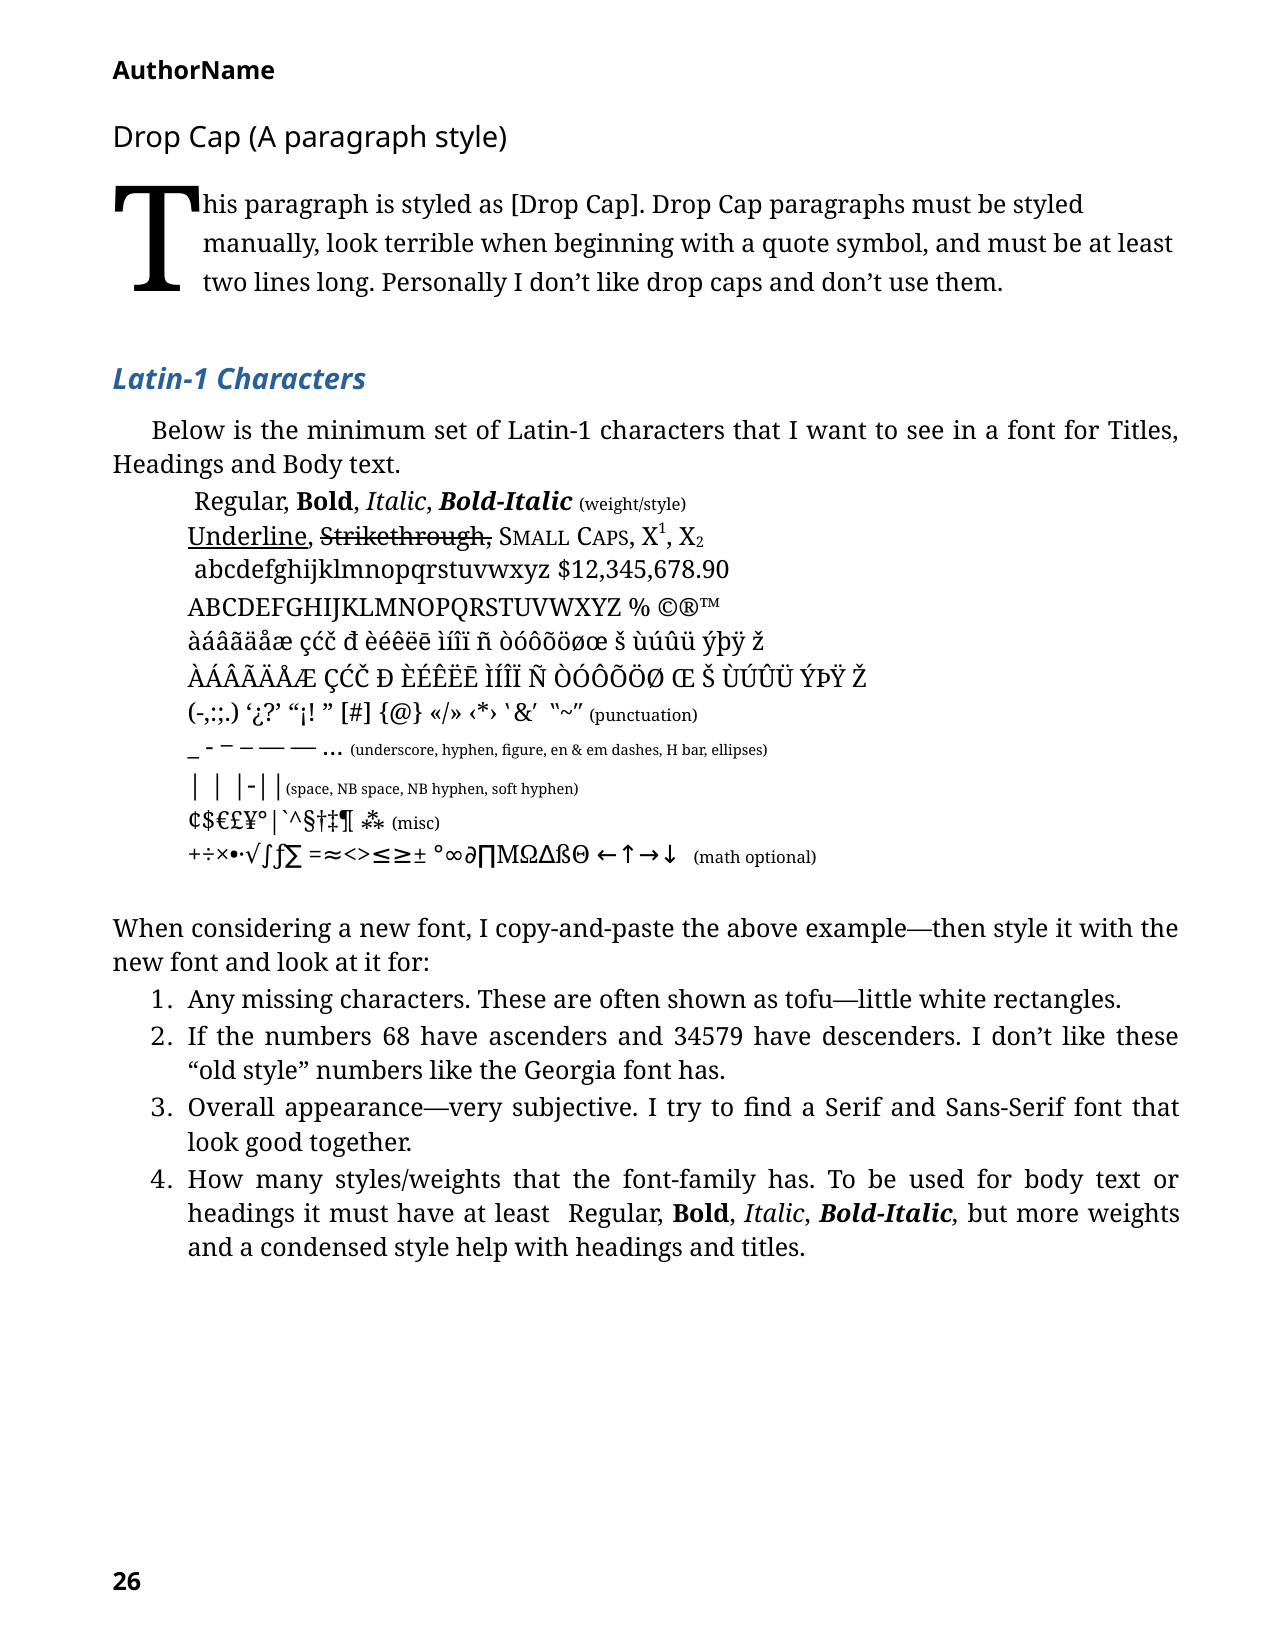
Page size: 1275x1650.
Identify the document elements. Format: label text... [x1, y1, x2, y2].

text | | |‑|­|(space, NB space, NB hyphen, soft hyphen) ¢$€£¥°|`^§†‡¶ ⁂ (misc) +÷×•·√∫ƒ∑ =≈<>≤≥± °∞∂∏ΜΩ∆ßΘ ←↑→↓ (math optional) [187, 766, 1181, 871]
text ABCDEFGHIJKLMNOPQRSTUVWXYZ % ©®™ àáâãäåæ çćč đ èéêëē ìíîï ñ òóôõöøœ š ùúûü ýþÿ ž [187, 589, 1181, 657]
list Any missing characters. These are often shown as tofu—little white rectangles. [150, 982, 1181, 1016]
text When considering a new font, I copy-and-paste the above example—then style it with the new font and look at it for: [112, 911, 1181, 979]
text ÀÁÂÃÄÅÆ ÇĆČ Đ ÈÉÊËĒ ÌÍÎÏ Ñ ÒÓÔÕÖØ Œ Š ÙÚÛÜ ÝÞŸ Ž (-,:;.) ‘¿?’ “¡! ” [#] {@} «/» ‹*› ‵ &′ ‶~″ (punctuation) _ - ‒ – — ― … (underscore, hyphen, figure, en & em dashes, H bar, ellipses) [187, 660, 1181, 763]
list How many styles/weights that the font-family has. To be used for body text or headings it must have at least Regular, Bold, Italic, Bold-Italic, but more weights and a condensed style help with headings and titles. [150, 1161, 1181, 1263]
text Regular, Bold, Italic, Bold-Italic (weight/style) Underline, Strikethrough, Small Caps, X1, X2 abcdefghijklmnopqrstuvwxyz $12,345,678.90 [187, 484, 1181, 586]
subtitle Drop Cap (A paragraph style) [112, 117, 1181, 156]
list If the numbers 68 have ascenders and 34579 have descenders. I don’t like these “old style” numbers like the Georgia font has. [150, 1019, 1181, 1087]
subtitle Latin-1 Characters [112, 358, 1181, 398]
text Below is the minimum set of Latin-1 characters that I want to see in a font for Titles, Headings and Body text. [112, 413, 1181, 481]
text This paragraph is styled as [Drop Cap]. Drop Cap paragraphs must be styled manually, look terrible when beginning with a quote symbol, and must be at least two lines long. Personally I don’t like drop caps and don’t use them. [112, 186, 1181, 299]
list Overall appearance—very subjective. I try to find a Serif and Sans-Serif font that look good together. [150, 1090, 1181, 1158]
